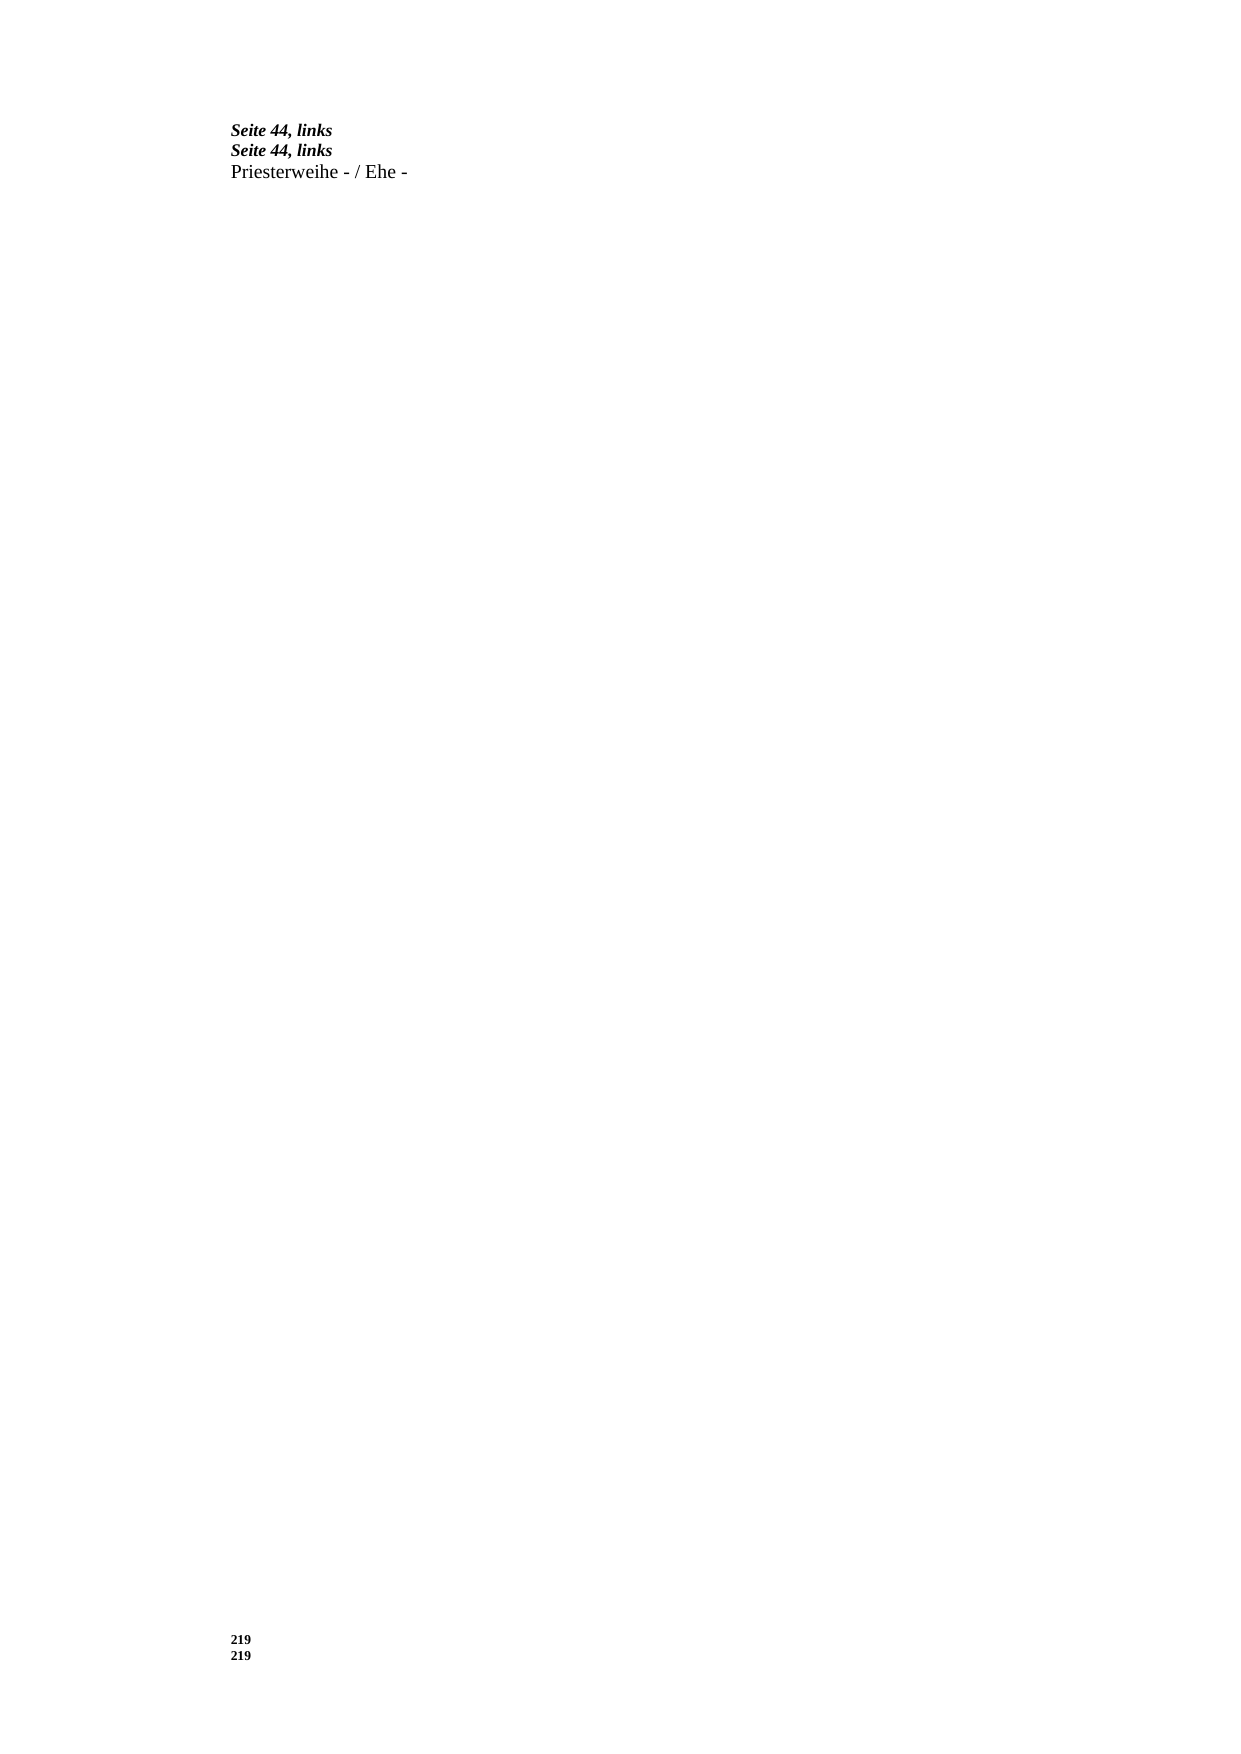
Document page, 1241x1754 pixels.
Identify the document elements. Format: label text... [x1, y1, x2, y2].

text Priesterweihe - / Ehe - [231, 160, 609, 183]
